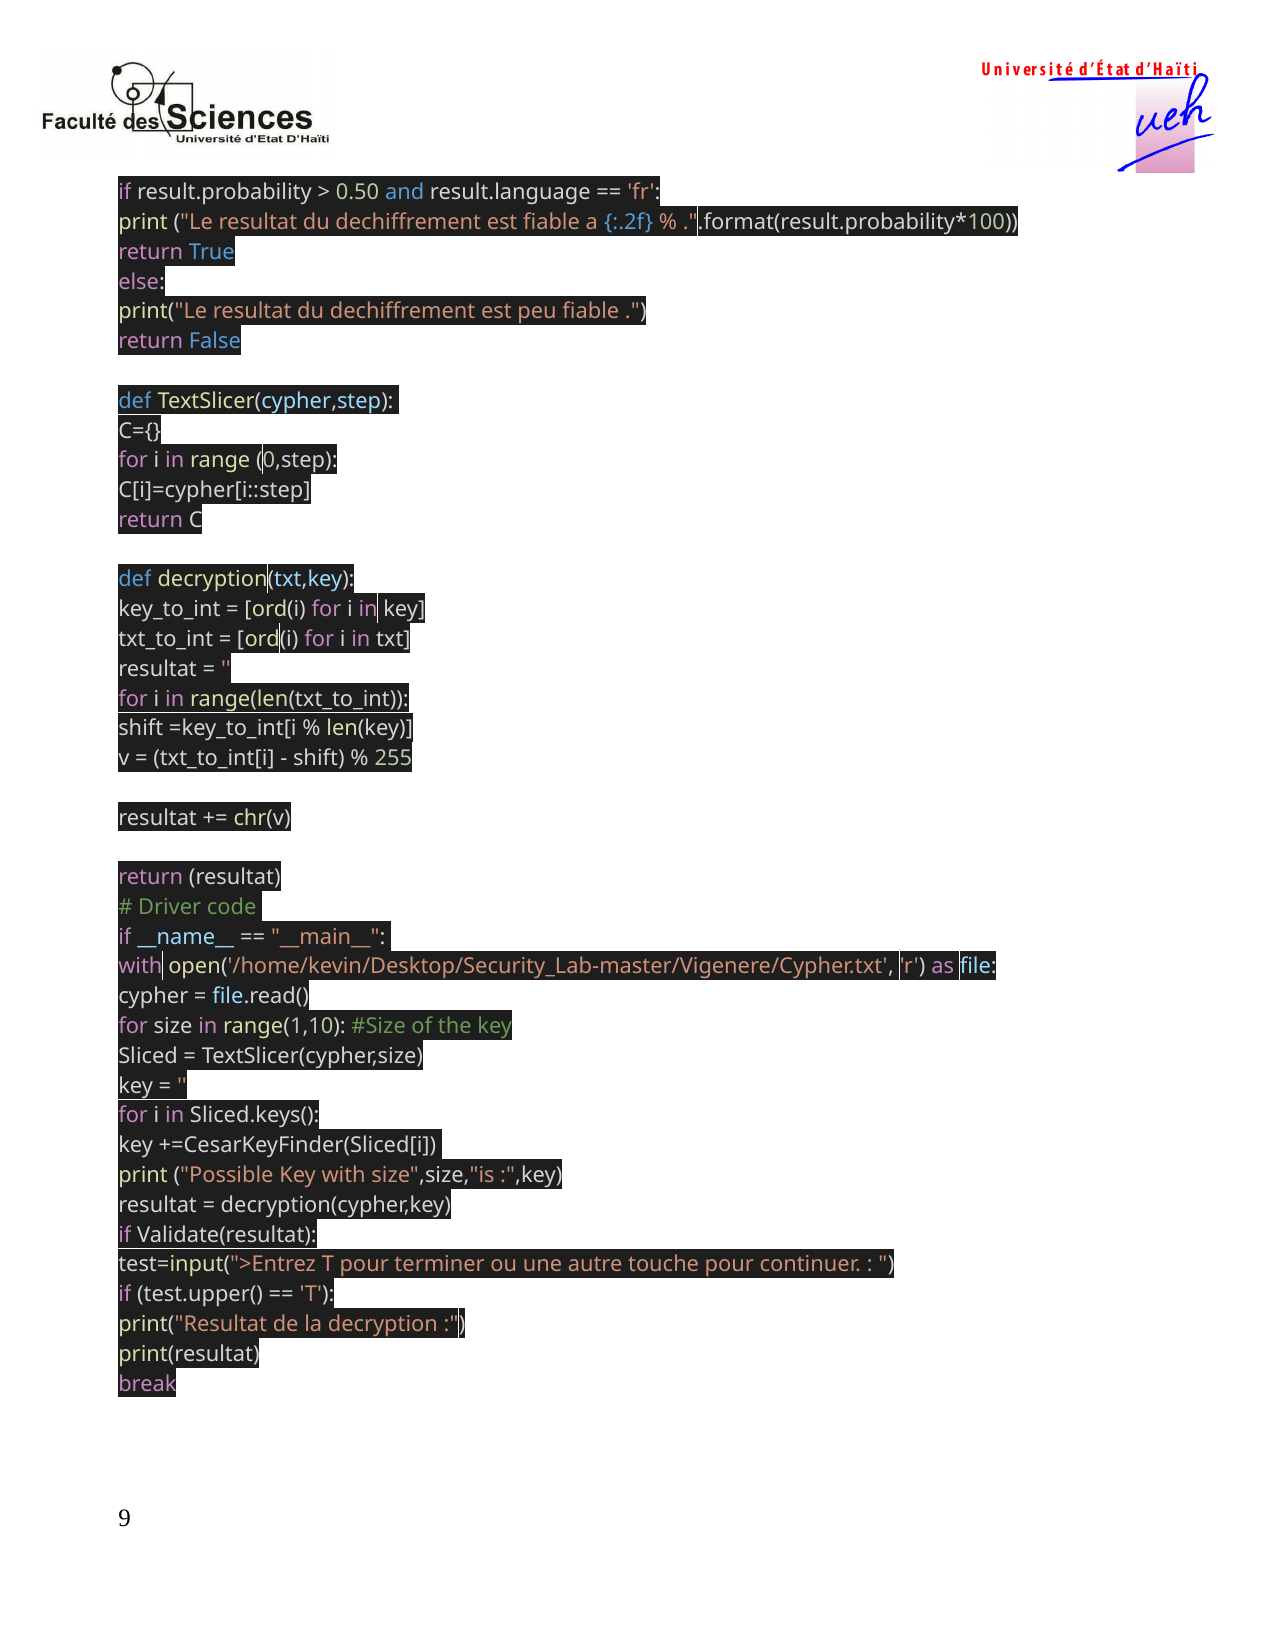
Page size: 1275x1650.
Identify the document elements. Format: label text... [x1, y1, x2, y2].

text C[i]=cypher[i::step] [118, 474, 1157, 504]
picture [981, 59, 1216, 174]
text resultat = decryption(cypher,key) [118, 1189, 1157, 1219]
text print ("Le resultat du dechiffrement est fiable a {:.2f} % .".format(result.probability*100)) [118, 206, 1157, 236]
text key_to_int = [ord(i) for i in key] [118, 593, 1157, 623]
text return False [118, 325, 1157, 355]
text # Driver code [118, 891, 1157, 921]
text cypher = file.read() [118, 980, 1157, 1010]
text return (resultat) [118, 861, 1157, 891]
text if __name__ == "__main__": [118, 921, 1157, 951]
text return C [118, 504, 1157, 534]
text key +=CesarKeyFinder(Sliced[i]) [118, 1129, 1157, 1159]
text print("Le resultat du dechiffrement est peu fiable .") [118, 296, 1157, 325]
text resultat = '' [118, 653, 1157, 683]
text print("Resultat de la decryption :") [118, 1308, 1157, 1338]
text if Validate(resultat): [118, 1219, 1157, 1248]
text C={} [118, 414, 1157, 444]
text if (test.upper() == 'T'): [118, 1278, 1157, 1308]
text break [118, 1368, 1157, 1397]
text return True [118, 236, 1157, 266]
text def decryption(txt,key): [118, 563, 1157, 593]
text txt_to_int = [ord(i) for i in txt] [118, 623, 1157, 653]
text shift =key_to_int[i % len(key)] [118, 712, 1157, 742]
text else: [118, 266, 1157, 296]
text if result.probability > 0.50 and result.language == 'fr': [118, 176, 1157, 206]
text print(resultat) [118, 1338, 1157, 1368]
text def TextSlicer(cypher,step): [118, 385, 1157, 414]
text with open('/home/kevin/Desktop/Security_Lab-master/Vigenere/Cypher.txt', 'r') as file: [118, 951, 1157, 980]
text v = (txt_to_int[i] - shift) % 255 [118, 742, 1157, 772]
text for size in range(1,10): #Size of the key [118, 1010, 1157, 1040]
text test=input(">Entrez T pour terminer ou une autre touche pour continuer. : ") [118, 1248, 1157, 1278]
text resultat += chr(v) [118, 802, 1157, 831]
text Sliced = TextSlicer(cypher,size) [118, 1040, 1157, 1070]
picture [35, 44, 337, 164]
text for i in range(len(txt_to_int)): [118, 683, 1157, 712]
text print ("Possible Key with size",size,"is :",key) [118, 1159, 1157, 1189]
text for i in range (0,step): [118, 444, 1157, 474]
text for i in Sliced.keys(): [118, 1099, 1157, 1129]
text key = '' [118, 1070, 1157, 1099]
